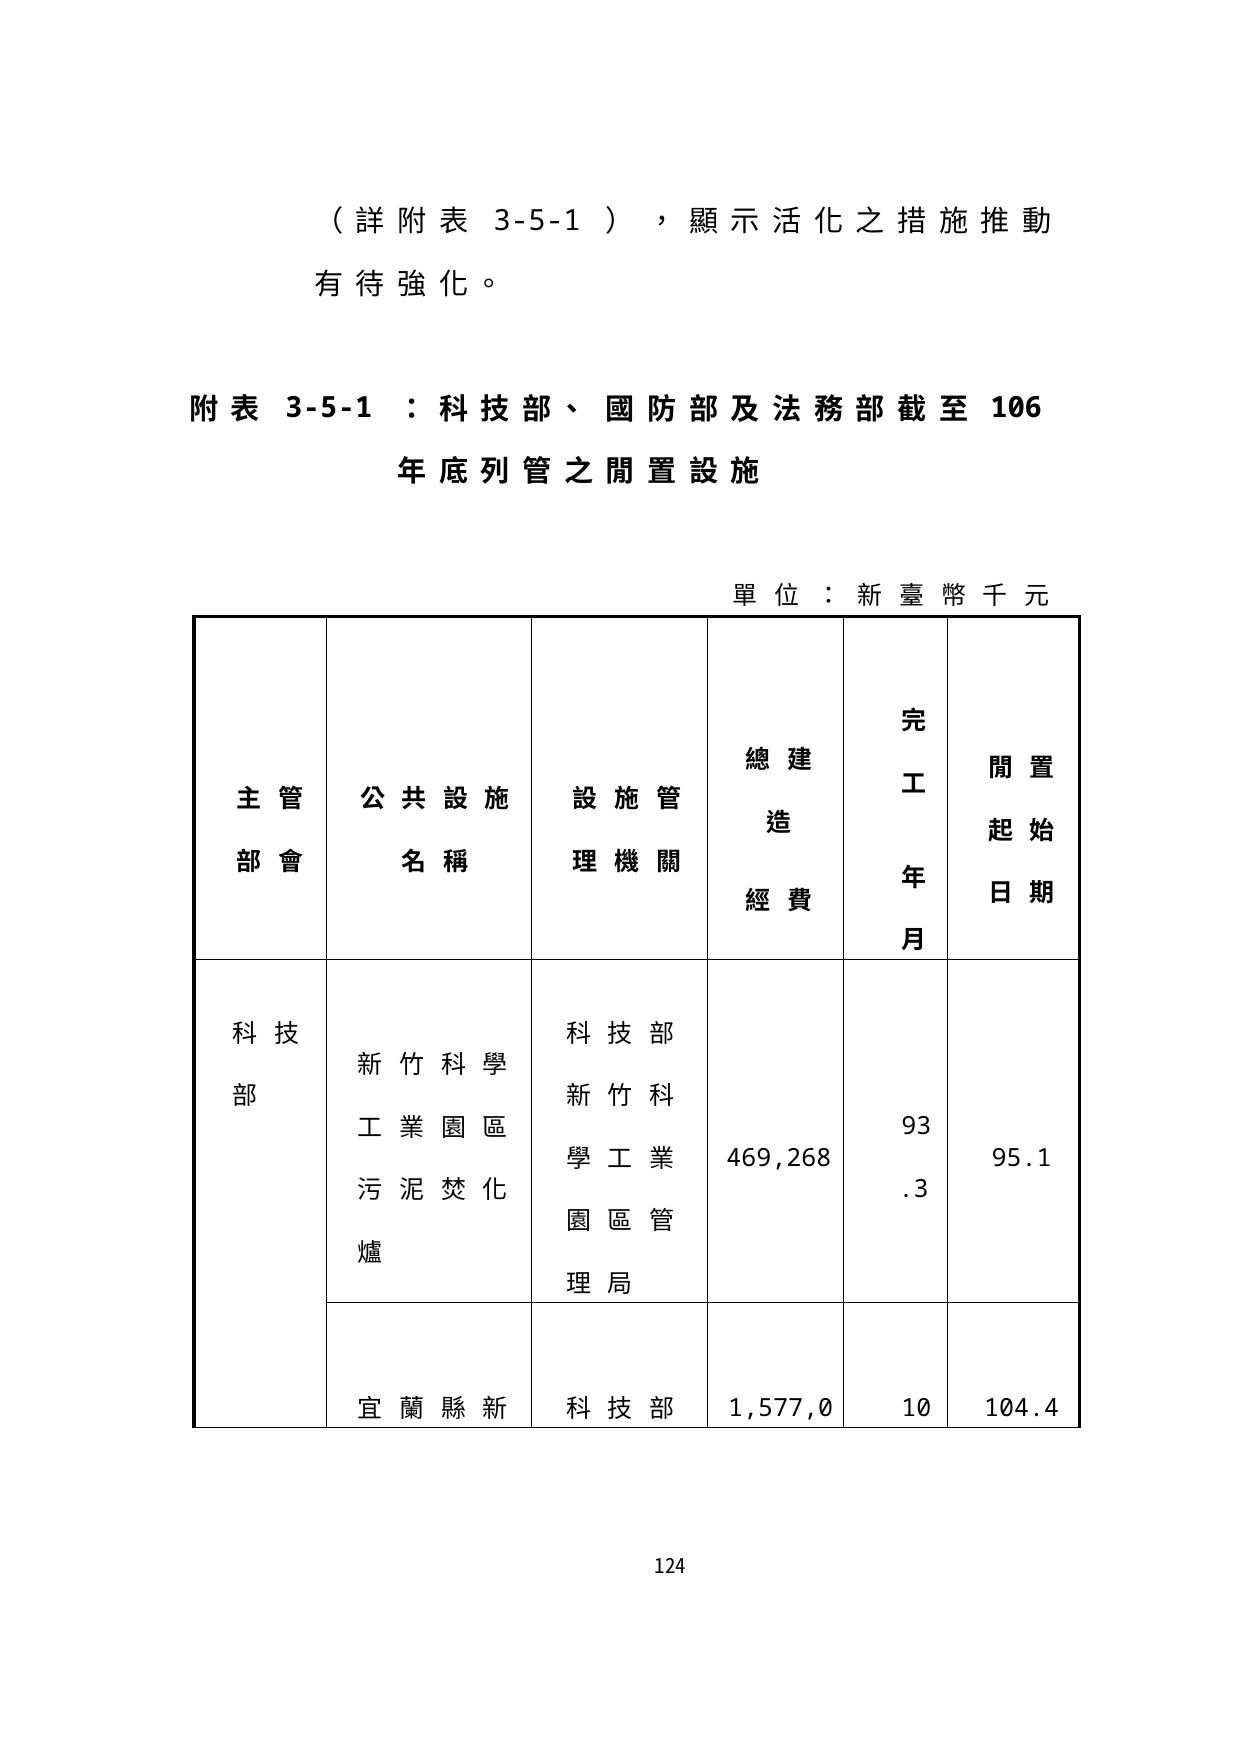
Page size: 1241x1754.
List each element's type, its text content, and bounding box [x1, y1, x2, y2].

table_cell 10 [844, 1303, 947, 1427]
text （詳附表3-5-1），顯示活化之措施推動有待強化。 [271, 177, 1058, 302]
table_cell 1,577,0 [708, 1303, 843, 1427]
table_cell 宜蘭縣新 [327, 1303, 531, 1427]
table_header 公共設施名稱 [327, 618, 531, 958]
table_cell 93.3 [844, 960, 947, 1302]
table_cell 469,268 [708, 960, 843, 1302]
table_header 完工 年月 [844, 618, 947, 958]
table_cell 95.1 [948, 960, 1078, 1302]
text 單位：新臺幣千元 [183, 552, 1058, 615]
table_cell 科技部新竹科學工業園區管理局 [532, 960, 707, 1302]
text 附表3-5-1：科技部、國防部及法務部截至106年底列管之閒置設施 [183, 365, 1058, 490]
table_header 總建造 經費 [708, 618, 843, 958]
table_cell 104.4 [948, 1303, 1078, 1427]
table_cell 科技部 [532, 1303, 707, 1427]
table_header 閒置起始日期 [948, 618, 1078, 958]
table_cell 新竹科學工業園區污泥焚化爐 [327, 960, 531, 1302]
table_header 設施管理機關 [532, 618, 707, 958]
table_header 主管部會 [196, 618, 326, 958]
table_cell 科技部 [196, 960, 326, 1427]
